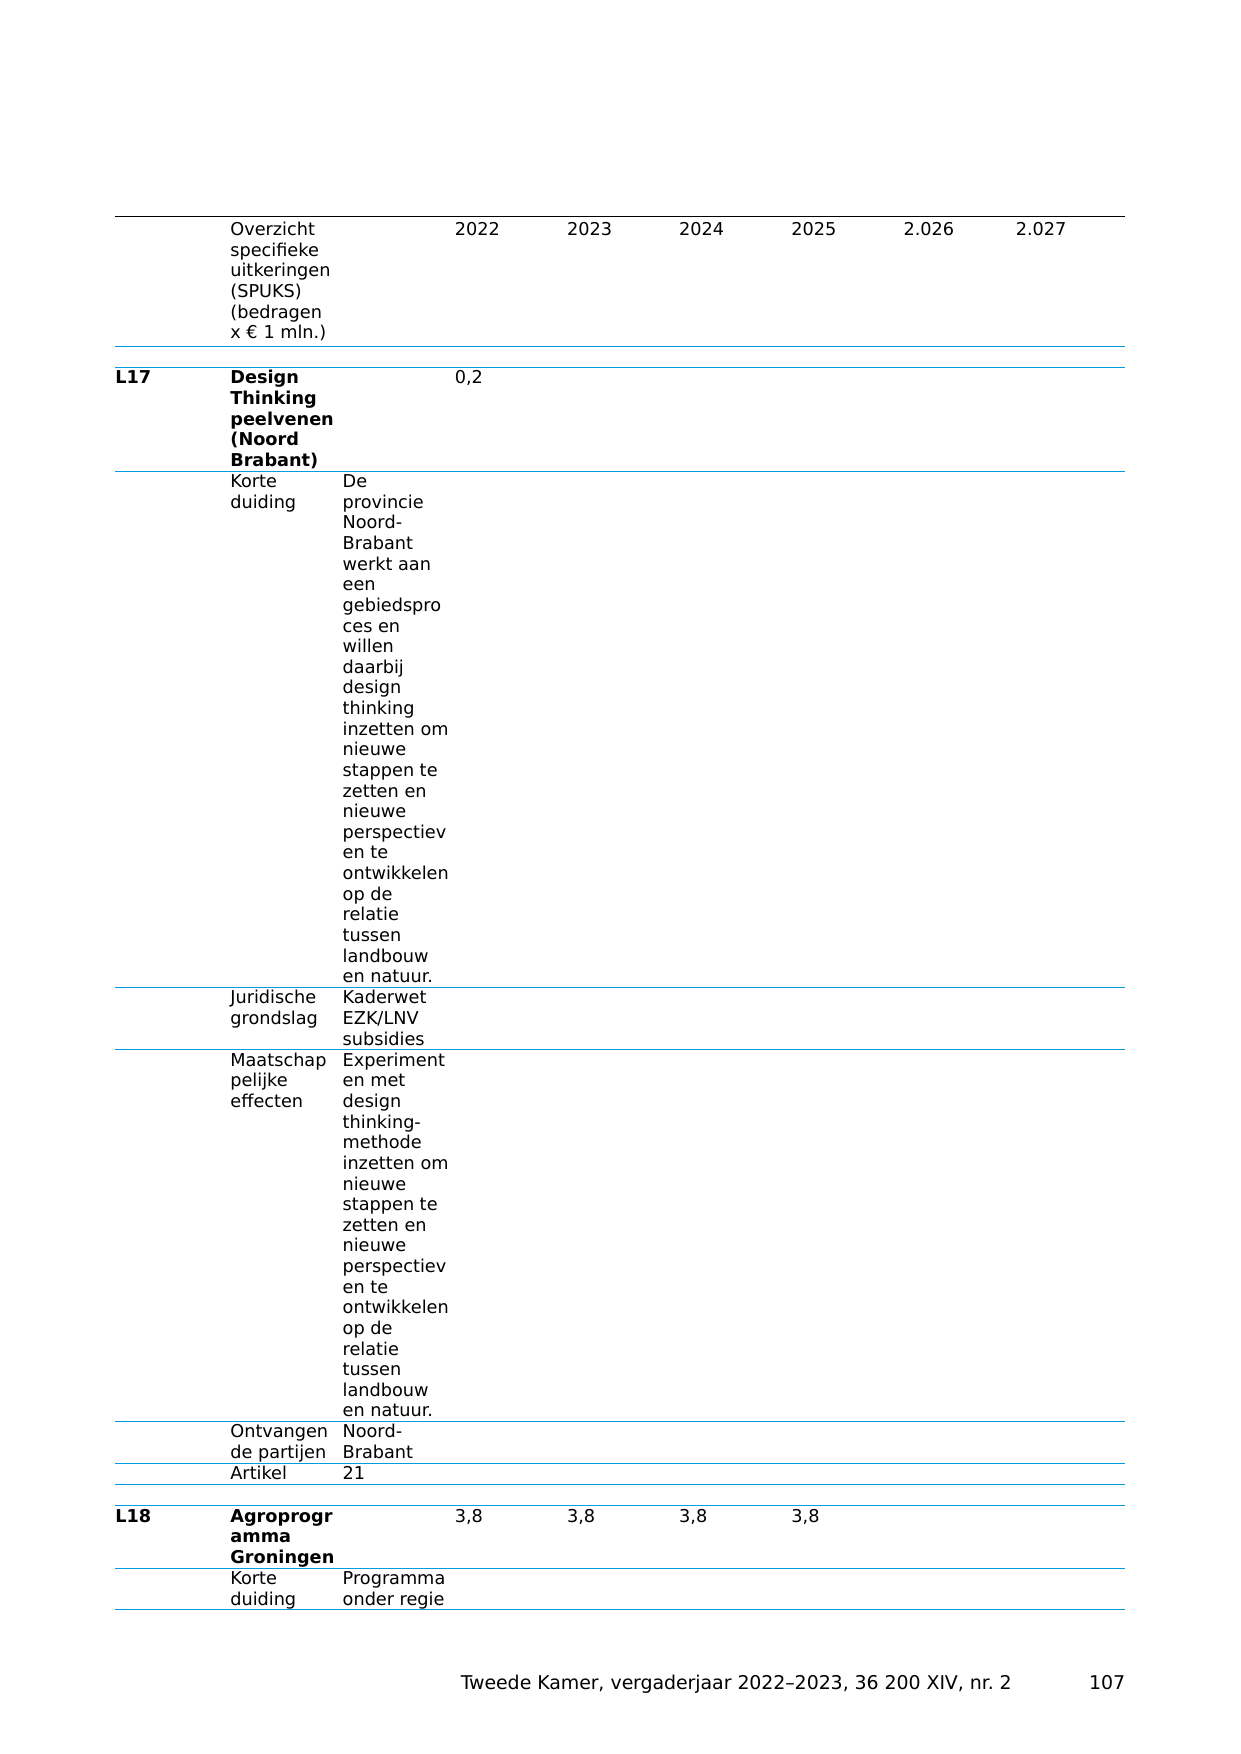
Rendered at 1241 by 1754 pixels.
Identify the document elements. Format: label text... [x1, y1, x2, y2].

table_cell Ontvangende partijen [227, 1422, 339, 1463]
table_cell [227, 1485, 339, 1505]
table_cell [900, 988, 1013, 1049]
table_cell 0,2 [452, 368, 564, 471]
table_cell [900, 1569, 1013, 1609]
table_cell [900, 368, 1013, 471]
table_cell [1013, 1506, 1125, 1567]
table_cell [452, 1464, 564, 1484]
table_cell 3,8 [788, 1506, 900, 1567]
table_cell [788, 1422, 900, 1463]
table_cell [115, 347, 227, 367]
table_cell 21 [340, 1464, 452, 1484]
table_cell [340, 1485, 452, 1505]
table_cell [900, 347, 1013, 367]
table_header Specifieke uitkeringen LNV [115, 191, 1125, 216]
table_cell [115, 1422, 227, 1463]
table_cell [115, 472, 227, 987]
table_cell Noord-Brabant [340, 1422, 452, 1463]
table_cell [1013, 1422, 1125, 1463]
table_cell [340, 1506, 452, 1567]
table_cell [227, 347, 339, 367]
table_cell [564, 347, 676, 367]
table_cell [1013, 1050, 1125, 1421]
table_cell [452, 988, 564, 1049]
table_cell [115, 1464, 227, 1484]
table_cell 3,8 [564, 1506, 676, 1567]
table_cell [1013, 368, 1125, 471]
table_cell [788, 1050, 900, 1421]
table_cell [452, 1569, 564, 1609]
table_cell [452, 1050, 564, 1421]
table_cell [564, 1485, 676, 1505]
table_cell [788, 1569, 900, 1609]
table_cell L17 [115, 368, 227, 471]
table_cell Agroprogramma Groningen [227, 1506, 339, 1567]
table_cell [900, 1422, 1013, 1463]
table_cell Juridische grondslag [227, 988, 339, 1049]
table_cell [1013, 1485, 1125, 1505]
table_cell 2025 [788, 217, 900, 346]
table_cell [676, 1485, 788, 1505]
table_cell [900, 1485, 1013, 1505]
table_cell [676, 472, 788, 987]
table_cell [676, 347, 788, 367]
table_cell [1013, 1569, 1125, 1609]
table_cell Artikel [227, 1464, 339, 1484]
table_cell [676, 1464, 788, 1484]
table_cell [564, 1464, 676, 1484]
table_cell [115, 1050, 227, 1421]
table_cell Korte duiding [227, 472, 339, 987]
table_cell [115, 217, 227, 346]
table_cell De provincie Noord-Brabant werkt aan een gebiedsproces en willen daarbij design thinking inzetten om nieuwe stappen te zetten en nieuwe perspectieven te ontwikkelen op de relatie tussen landbouw en natuur. [340, 472, 452, 987]
table_cell [900, 1050, 1013, 1421]
table_cell [788, 472, 900, 987]
table_cell [676, 1422, 788, 1463]
table_cell [452, 1422, 564, 1463]
table_cell 2022 [452, 217, 564, 346]
table_cell [788, 1485, 900, 1505]
table_cell [1013, 347, 1125, 367]
table_cell Kaderwet EZK/LNV subsidies [340, 988, 452, 1049]
table_cell [564, 988, 676, 1049]
table_cell Overzicht specifieke uitkeringen (SPUKS) (bedragen x € 1 mln.) [227, 217, 339, 346]
table_cell [564, 472, 676, 987]
table_cell [564, 1422, 676, 1463]
table_cell 3,8 [676, 1506, 788, 1567]
table_cell [564, 1569, 676, 1609]
table_cell [340, 368, 452, 471]
table_cell 2.027 [1013, 217, 1125, 346]
table_cell [452, 1485, 564, 1505]
table_cell 2024 [676, 217, 788, 346]
table_cell [676, 1050, 788, 1421]
table_cell [788, 988, 900, 1049]
table_cell [340, 217, 452, 346]
table_cell Experimenten met design thinking-methode inzetten om nieuwe stappen te zetten en nieuwe perspectieven te ontwikkelen op de relatie tussen landbouw en natuur. [340, 1050, 452, 1421]
table_cell [340, 347, 452, 367]
table_cell [1013, 988, 1125, 1049]
table_cell [564, 1050, 676, 1421]
table_cell [115, 1569, 227, 1609]
table_cell [452, 347, 564, 367]
table_cell [1013, 1464, 1125, 1484]
table_cell [676, 988, 788, 1049]
table_cell L18 [115, 1506, 227, 1567]
table_cell [676, 368, 788, 471]
table_cell [788, 347, 900, 367]
table_cell [788, 368, 900, 471]
table_cell 2023 [564, 217, 676, 346]
table_cell [452, 472, 564, 987]
table_cell 2.026 [900, 217, 1013, 346]
table_cell [564, 368, 676, 471]
table_cell [900, 1464, 1013, 1484]
table_cell [900, 1506, 1013, 1567]
table_cell [788, 1464, 900, 1484]
table_cell [1013, 472, 1125, 987]
table_cell 3,8 [452, 1506, 564, 1567]
table_cell Korte duiding [227, 1569, 339, 1609]
table_cell [115, 988, 227, 1049]
table_cell Maatschappelijke effecten [227, 1050, 339, 1421]
table_cell [676, 1569, 788, 1609]
table_cell Programma onder regie [340, 1569, 452, 1609]
table_cell [115, 1485, 227, 1505]
table_cell [900, 472, 1013, 987]
table_cell Design Thinking peelvenen (Noord Brabant) [227, 368, 339, 471]
